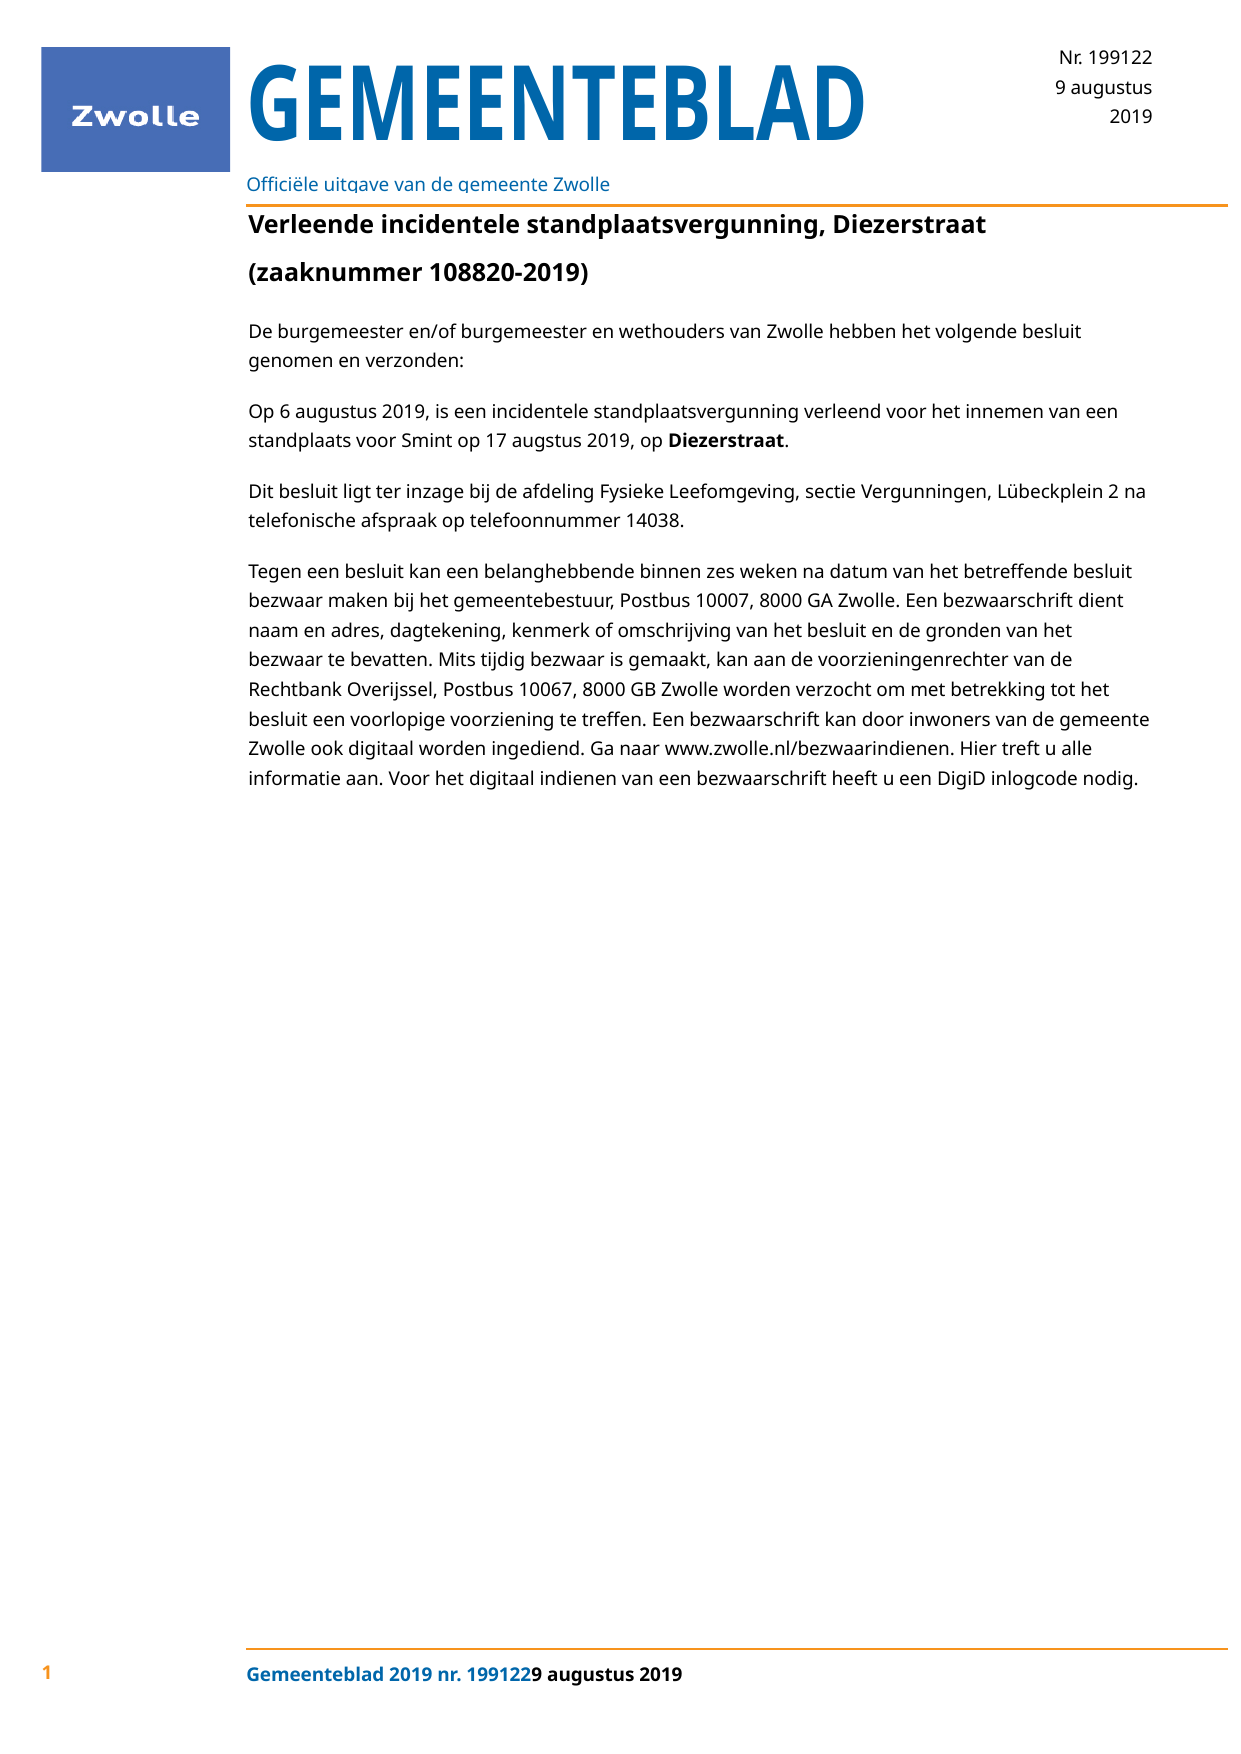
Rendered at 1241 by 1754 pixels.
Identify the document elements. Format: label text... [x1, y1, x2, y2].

text Tegen een besluit kan een belanghebbende binnen zes weken na datum van het betreffende besluit bezwaar maken bij het gemeentebestuur, Postbus 10007, 8000 GA Zwolle. Een bezwaarschrift dient naam en adres, dagtekening, kenmerk of omschrijving van het besluit en de gronden van het bezwaar te bevatten. Mits tijdig bezwaar is gemaakt, kan aan de voorzieningenrechter van de Rechtbank Overijssel, Postbus 10067, 8000 GB Zwolle worden verzocht om met betrekking tot het besluit een voorlopige voorziening te treffen. Een bezwaarschrift kan door inwoners van de gemeente Zwolle ook digitaal worden ingediend. Ga naar www.zwolle.nl/bezwaarindienen. Hier treft u alle informatie aan. Voor het digitaal indienen van een bezwaarschrift heeft u een DigiD inlogcode nodig. [248, 558, 1152, 791]
text De burgemeester en/of burgemeester en wethouders van Zwolle hebben het volgende besluit genomen en verzonden: [248, 318, 1152, 373]
picture [41, 47, 231, 172]
text Op 6 augustus 2019, is een incidentele standplaatsvergunning verleend voor het innemen van een standplaats voor Smint op 17 augstus 2019, op Diezerstraat. [248, 398, 1152, 453]
text Dit besluit ligt ter inzage bij de afdeling Fysieke Leefomgeving, sectie Vergunningen, Lübeckplein 2 na telefonische afspraak op telefoonnummer 14038. [248, 478, 1152, 533]
text Verleende incidentele standplaatsvergunning, Diezerstraat (zaaknummer 108820-2019) [248, 207, 1152, 288]
